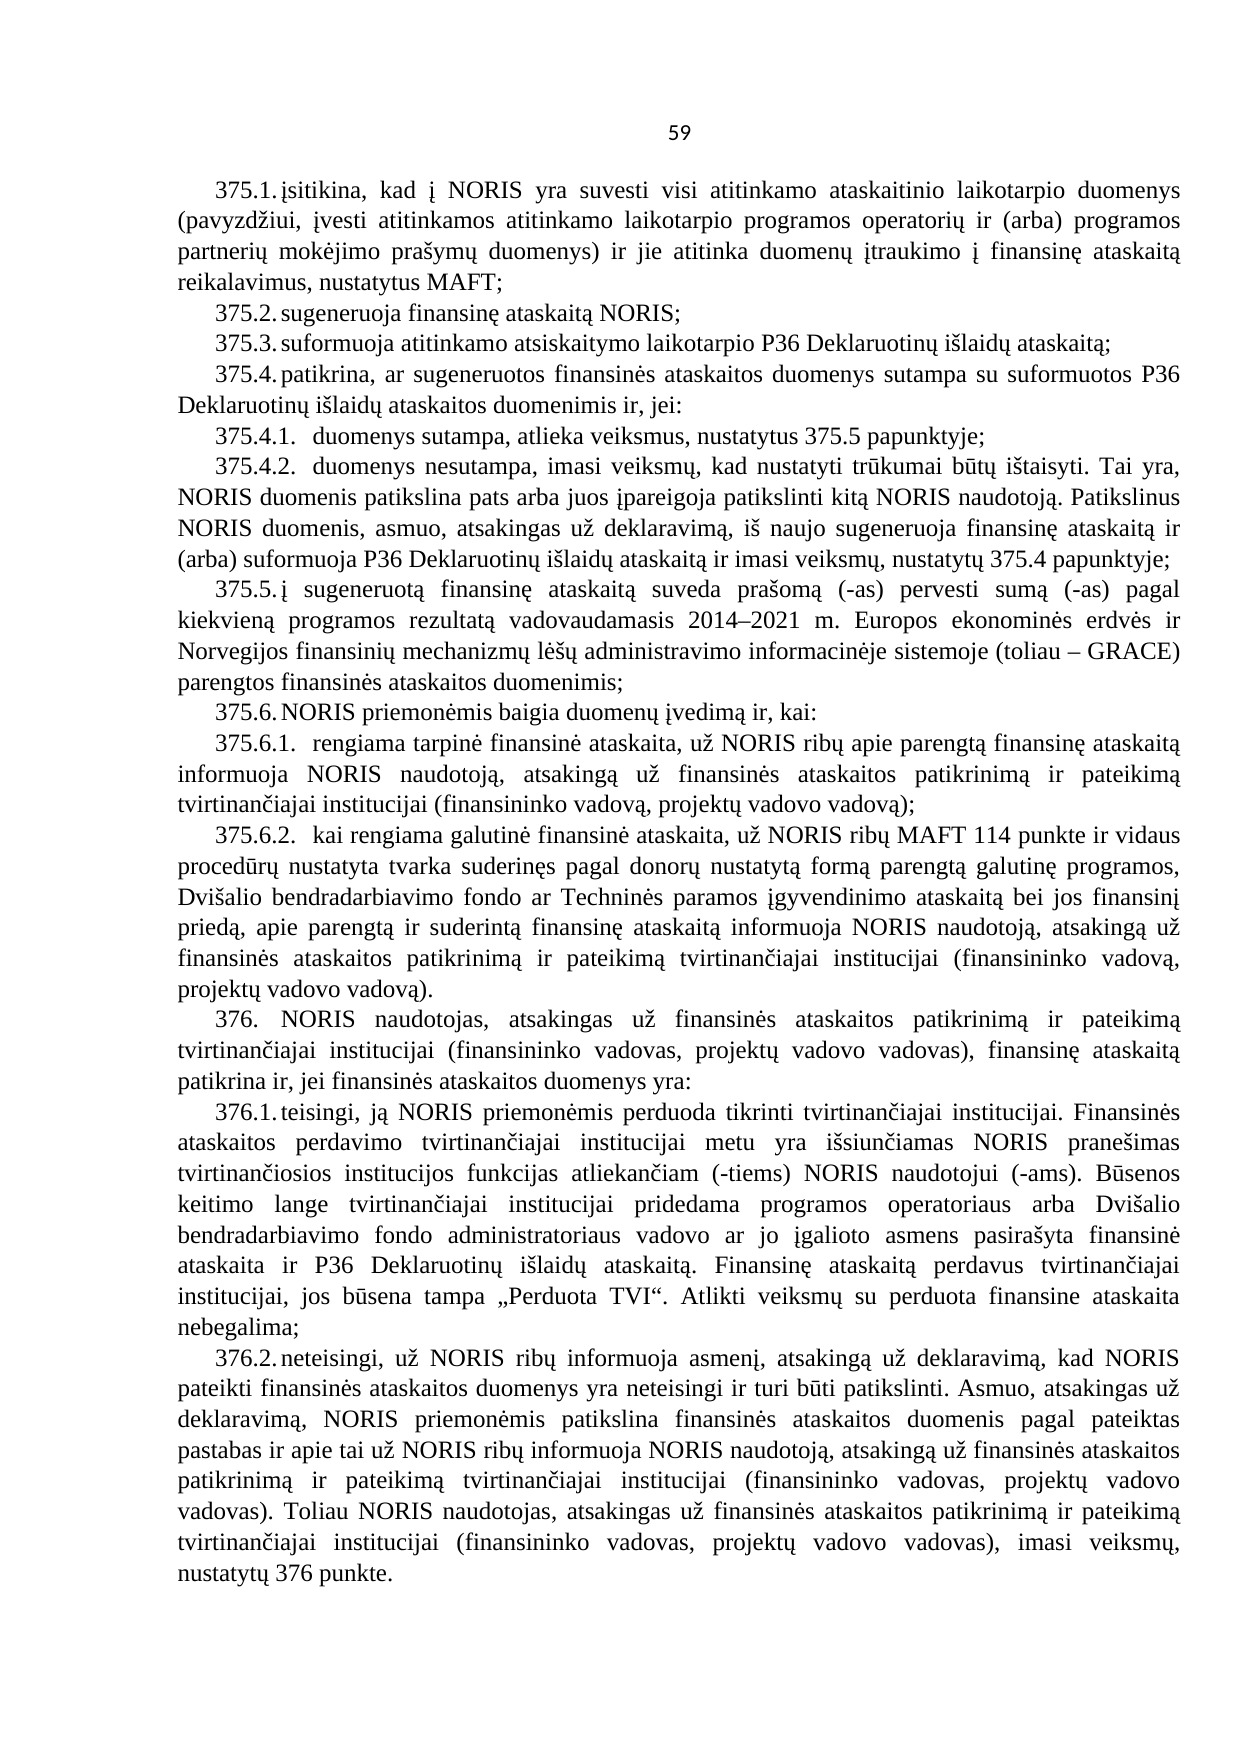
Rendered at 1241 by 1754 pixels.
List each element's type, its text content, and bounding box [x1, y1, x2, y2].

text 375.1. įsitikina, kad į NORIS yra suvesti visi atitinkamo ataskaitinio laikotarpio duomenys (pavyzdžiui, įvesti atitinkamos atitinkamo laikotarpio programos operatorių ir (arba) programos partnerių mokėjimo prašymų duomenys) ir jie atitinka duomenų įtraukimo į finansinę ataskaitą reikalavimus, nustatytus MAFT; [177, 175, 1181, 296]
text 375.6.2. kai rengiama galutinė finansinė ataskaita, už NORIS ribų MAFT 114 punkte ir vidaus procedūrų nustatyta tvarka suderinęs pagal donorų nustatytą formą parengtą galutinę programos, Dvišalio bendradarbiavimo fondo ar Techninės paramos įgyvendinimo ataskaitą bei jos finansinį priedą, apie parengtą ir suderintą finansinę ataskaitą informuoja NORIS naudotoją, atsakingą už finansinės ataskaitos patikrinimą ir pateikimą tvirtinančiajai institucijai (finansininko vadovą, projektų vadovo vadovą). [177, 820, 1181, 1003]
text 375.6.1. rengiama tarpinė finansinė ataskaita, už NORIS ribų apie parengtą finansinę ataskaitą informuoja NORIS naudotoją, atsakingą už finansinės ataskaitos patikrinimą ir pateikimą tvirtinančiajai institucijai (finansininko vadovą, projektų vadovo vadovą); [177, 728, 1181, 818]
text 375.4. patikrina, ar sugeneruotos finansinės ataskaitos duomenys sutampa su suformuotos P36 Deklaruotinų išlaidų ataskaitos duomenimis ir, jei: [177, 359, 1181, 419]
text 376.1. teisingi, ją NORIS priemonėmis perduoda tikrinti tvirtinančiajai institucijai. Finansinės ataskaitos perdavimo tvirtinančiajai institucijai metu yra išsiunčiamas NORIS pranešimas tvirtinančiosios institucijos funkcijas atliekančiam (-tiems) NORIS naudotojui (-ams). Būsenos keitimo lange tvirtinančiajai institucijai pridedama programos operatoriaus arba Dvišalio bendradarbiavimo fondo administratoriaus vadovo ar jo įgalioto asmens pasirašyta finansinė ataskaita ir P36 Deklaruotinų išlaidų ataskaitą. Finansinę ataskaitą perdavus tvirtinančiajai institucijai, jos būsena tampa „Perduota TVI“. Atlikti veiksmų su perduota finansine ataskaita nebegalima; [177, 1097, 1181, 1341]
text 375.6. NORIS priemonėmis baigia duomenų įvedimą ir, kai: [177, 697, 1181, 726]
text 376. NORIS naudotojas, atsakingas už finansinės ataskaitos patikrinimą ir pateikimą tvirtinančiajai institucijai (finansininko vadovas, projektų vadovo vadovas), finansinę ataskaitą patikrina ir, jei finansinės ataskaitos duomenys yra: [177, 1004, 1181, 1095]
text 375.5. į sugeneruotą finansinę ataskaitą suveda prašomą (-as) pervesti sumą (-as) pagal kiekvieną programos rezultatą vadovaudamasis 2014–2021 m. Europos ekonominės erdvės ir Norvegijos finansinių mechanizmų lėšų administravimo informacinėje sistemoje (toliau – GRACE) parengtos finansinės ataskaitos duomenimis; [177, 574, 1181, 695]
text 375.3. suformuoja atitinkamo atsiskaitymo laikotarpio P36 Deklaruotinų išlaidų ataskaitą; [177, 328, 1181, 357]
text 376.2. neteisingi, už NORIS ribų informuoja asmenį, atsakingą už deklaravimą, kad NORIS pateikti finansinės ataskaitos duomenys yra neteisingi ir turi būti patikslinti. Asmuo, atsakingas už deklaravimą, NORIS priemonėmis patikslina finansinės ataskaitos duomenis pagal pateiktas pastabas ir apie tai už NORIS ribų informuoja NORIS naudotoją, atsakingą už finansinės ataskaitos patikrinimą ir pateikimą tvirtinančiajai institucijai (finansininko vadovas, projektų vadovo vadovas). Toliau NORIS naudotojas, atsakingas už finansinės ataskaitos patikrinimą ir pateikimą tvirtinančiajai institucijai (finansininko vadovas, projektų vadovo vadovas), imasi veiksmų, nustatytų 376 punkte. [177, 1343, 1181, 1586]
text 375.2. sugeneruoja finansinę ataskaitą NORIS; [177, 298, 1181, 327]
text 375.4.2. duomenys nesutampa, imasi veiksmų, kad nustatyti trūkumai būtų ištaisyti. Tai yra, NORIS duomenis patikslina pats arba juos įpareigoja patikslinti kitą NORIS naudotoją. Patikslinus NORIS duomenis, asmuo, atsakingas už deklaravimą, iš naujo sugeneruoja finansinę ataskaitą ir (arba) suformuoja P36 Deklaruotinų išlaidų ataskaitą ir imasi veiksmų, nustatytų 375.4 papunktyje; [177, 451, 1181, 572]
text 375.4.1. duomenys sutampa, atlieka veiksmus, nustatytus 375.5 papunktyje; [177, 421, 1181, 449]
